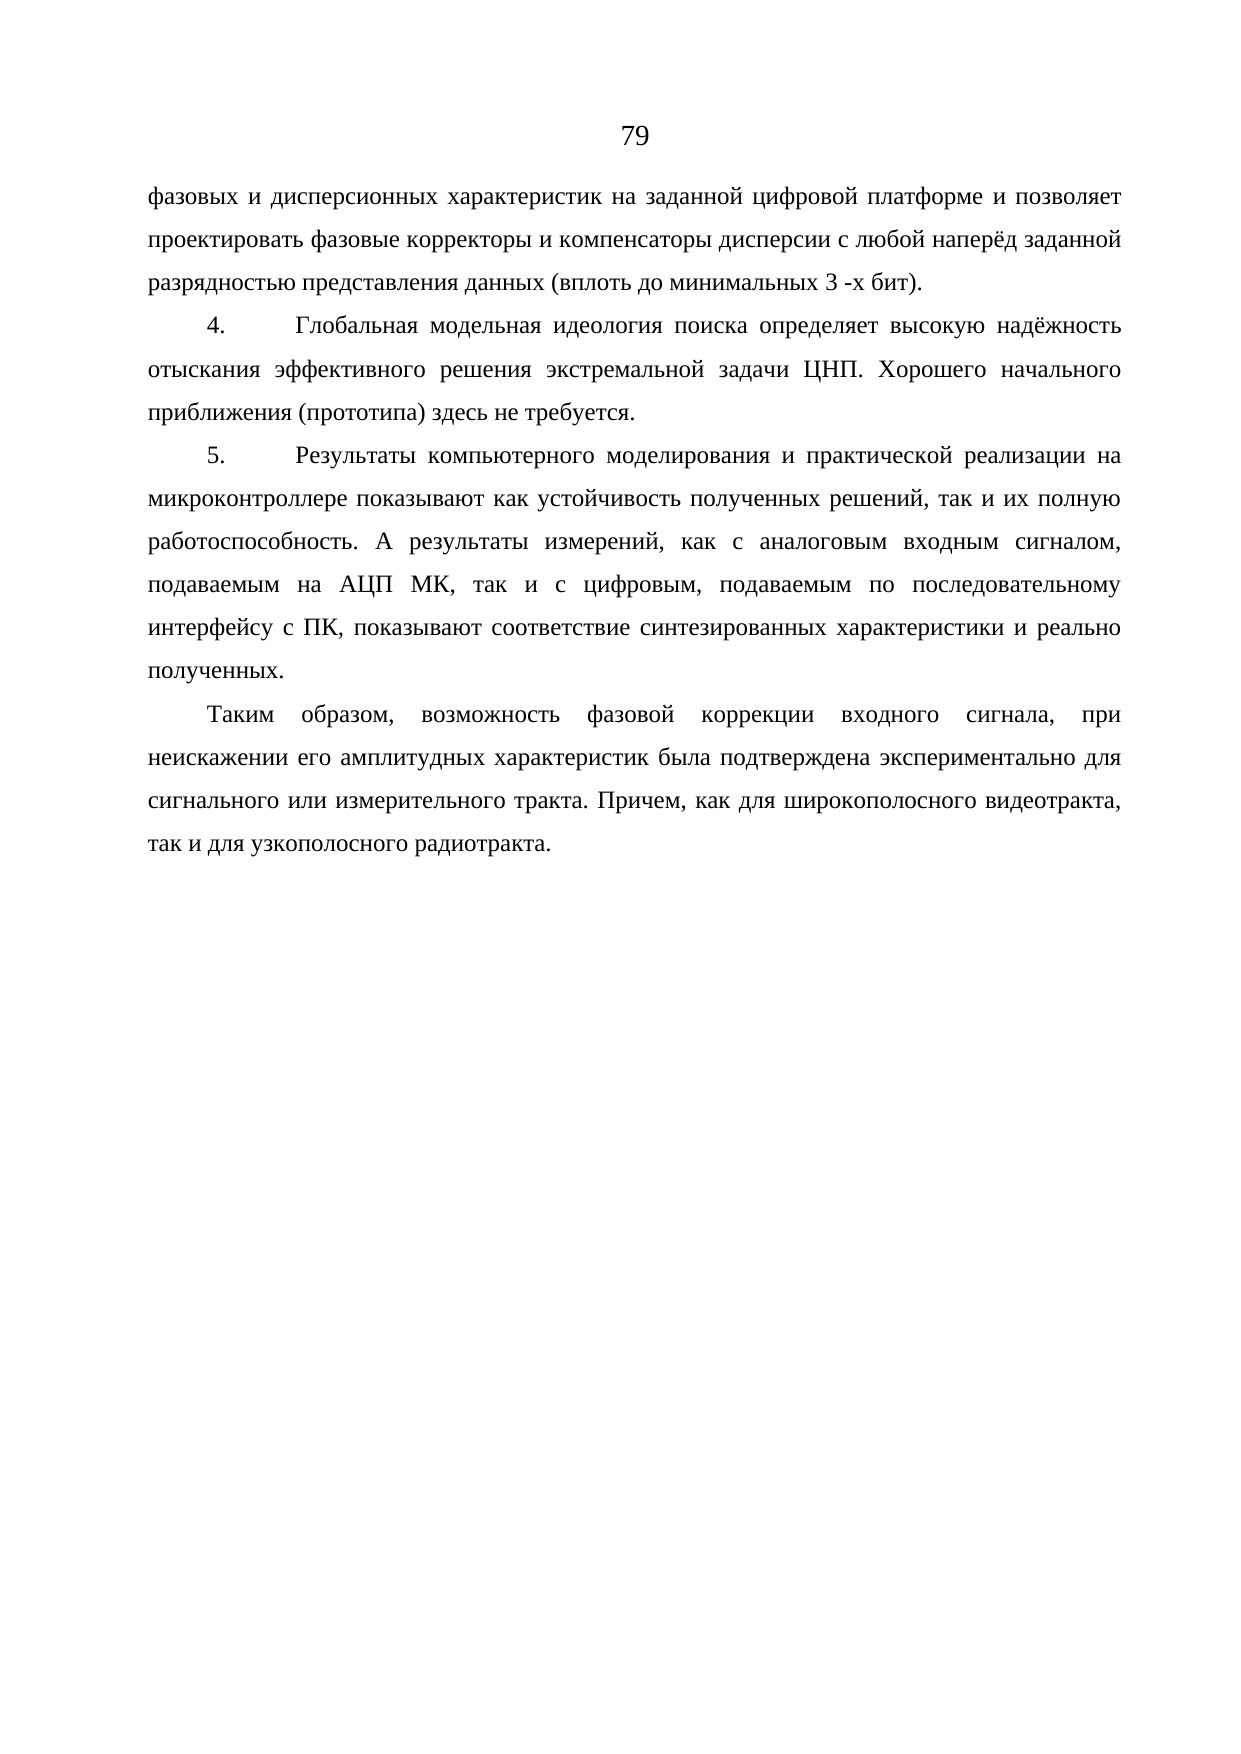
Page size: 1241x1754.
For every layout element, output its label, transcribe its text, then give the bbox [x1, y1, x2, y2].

list Результаты компьютерного моделирования и практической реализации на микроконтроллере показывают как устойчивость полученных решений, так и их полную работоспособность. А результаты измерений, как с аналоговым входным сигналом, подаваемым на АЦП МК, так и с цифровым, подаваемым по последовательному интерфейсу с ПК, показывают соответствие синтезированных характеристики и реально полученных. [148, 440, 1122, 684]
list фазовых и дисперсионных характеристик на заданной цифровой платформе и позволяет проектировать фазовые корректоры и компенсаторы дисперсии с любой наперёд заданной разрядностью представления данных (вплоть до минимальных 3 -х бит). [148, 181, 1122, 296]
text Таким образом, возможность фазовой коррекции входного сигнала, при неискажении его амплитудных характеристик была подтверждена экспериментально для сигнального или измерительного тракта. Причем, как для широкополосного видеотракта, так и для узкополосного радиотракта. [148, 699, 1122, 857]
list Глобальная модельная идеология поиска определяет высокую надёжность отыскания эффективного решения экстремальной задачи ЦНП. Хорошего начального приближения (прототипа) здесь не требуется. [148, 311, 1122, 426]
